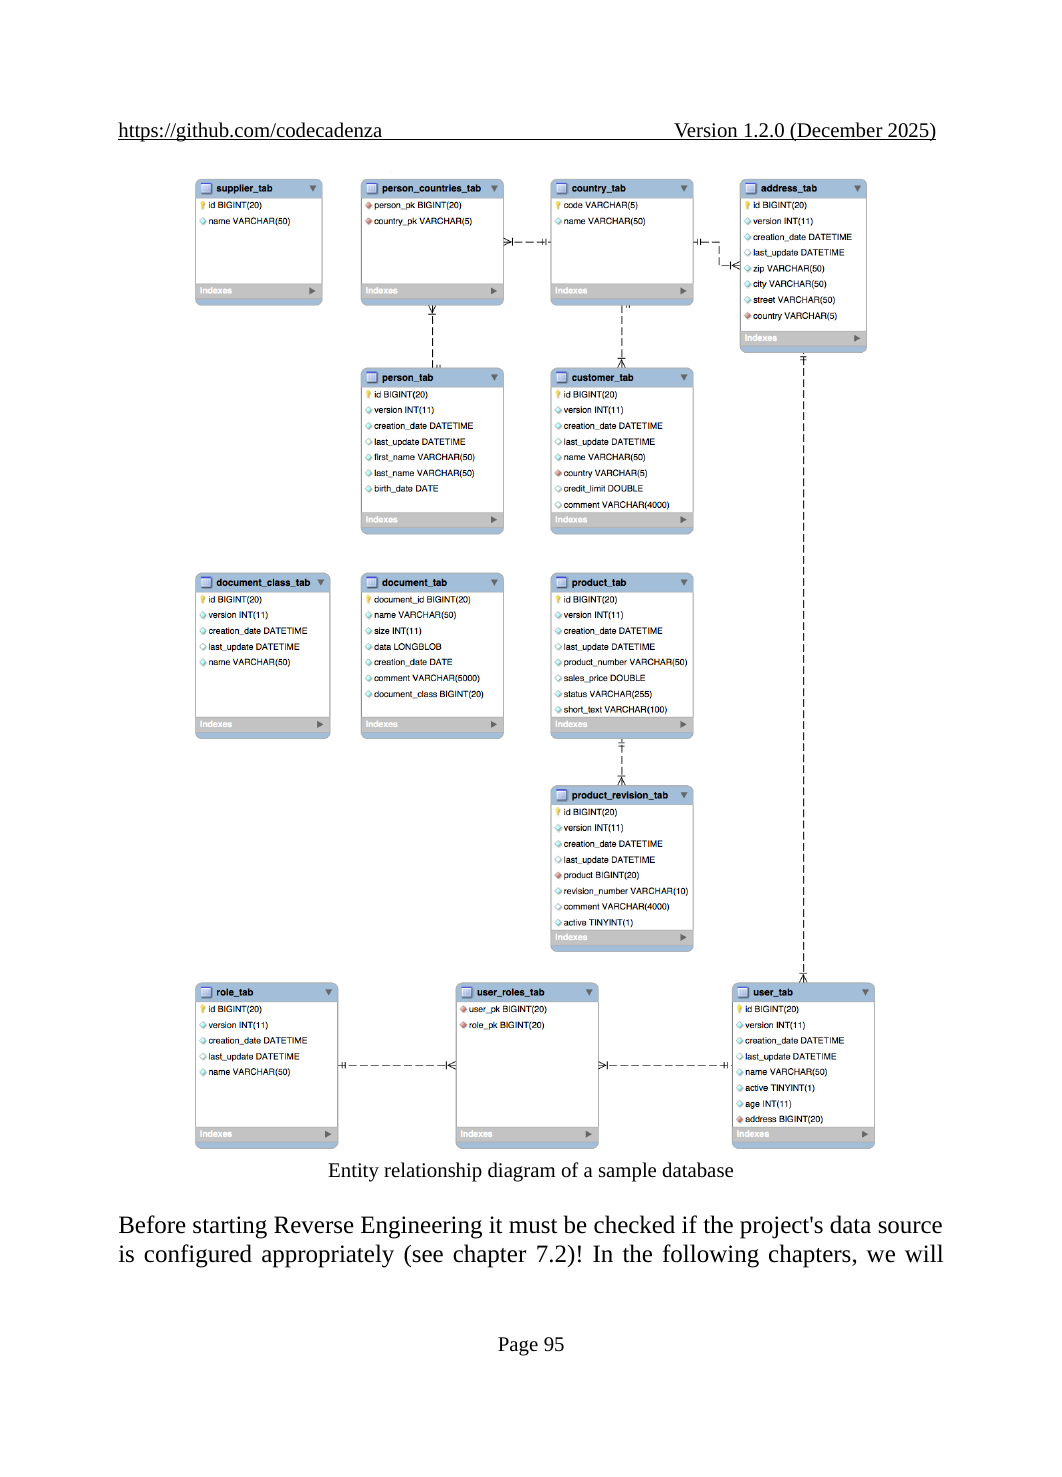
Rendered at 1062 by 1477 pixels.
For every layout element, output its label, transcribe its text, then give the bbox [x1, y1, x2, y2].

picture [179, 171, 883, 1158]
text Entity relationship diagram of a sample database [179, 1158, 883, 1182]
text Before starting Reverse Engineering it must be checked if the project's data source is configured appropriately (see chapter 7.2)! In the following chapters, we will [118, 1211, 944, 1268]
